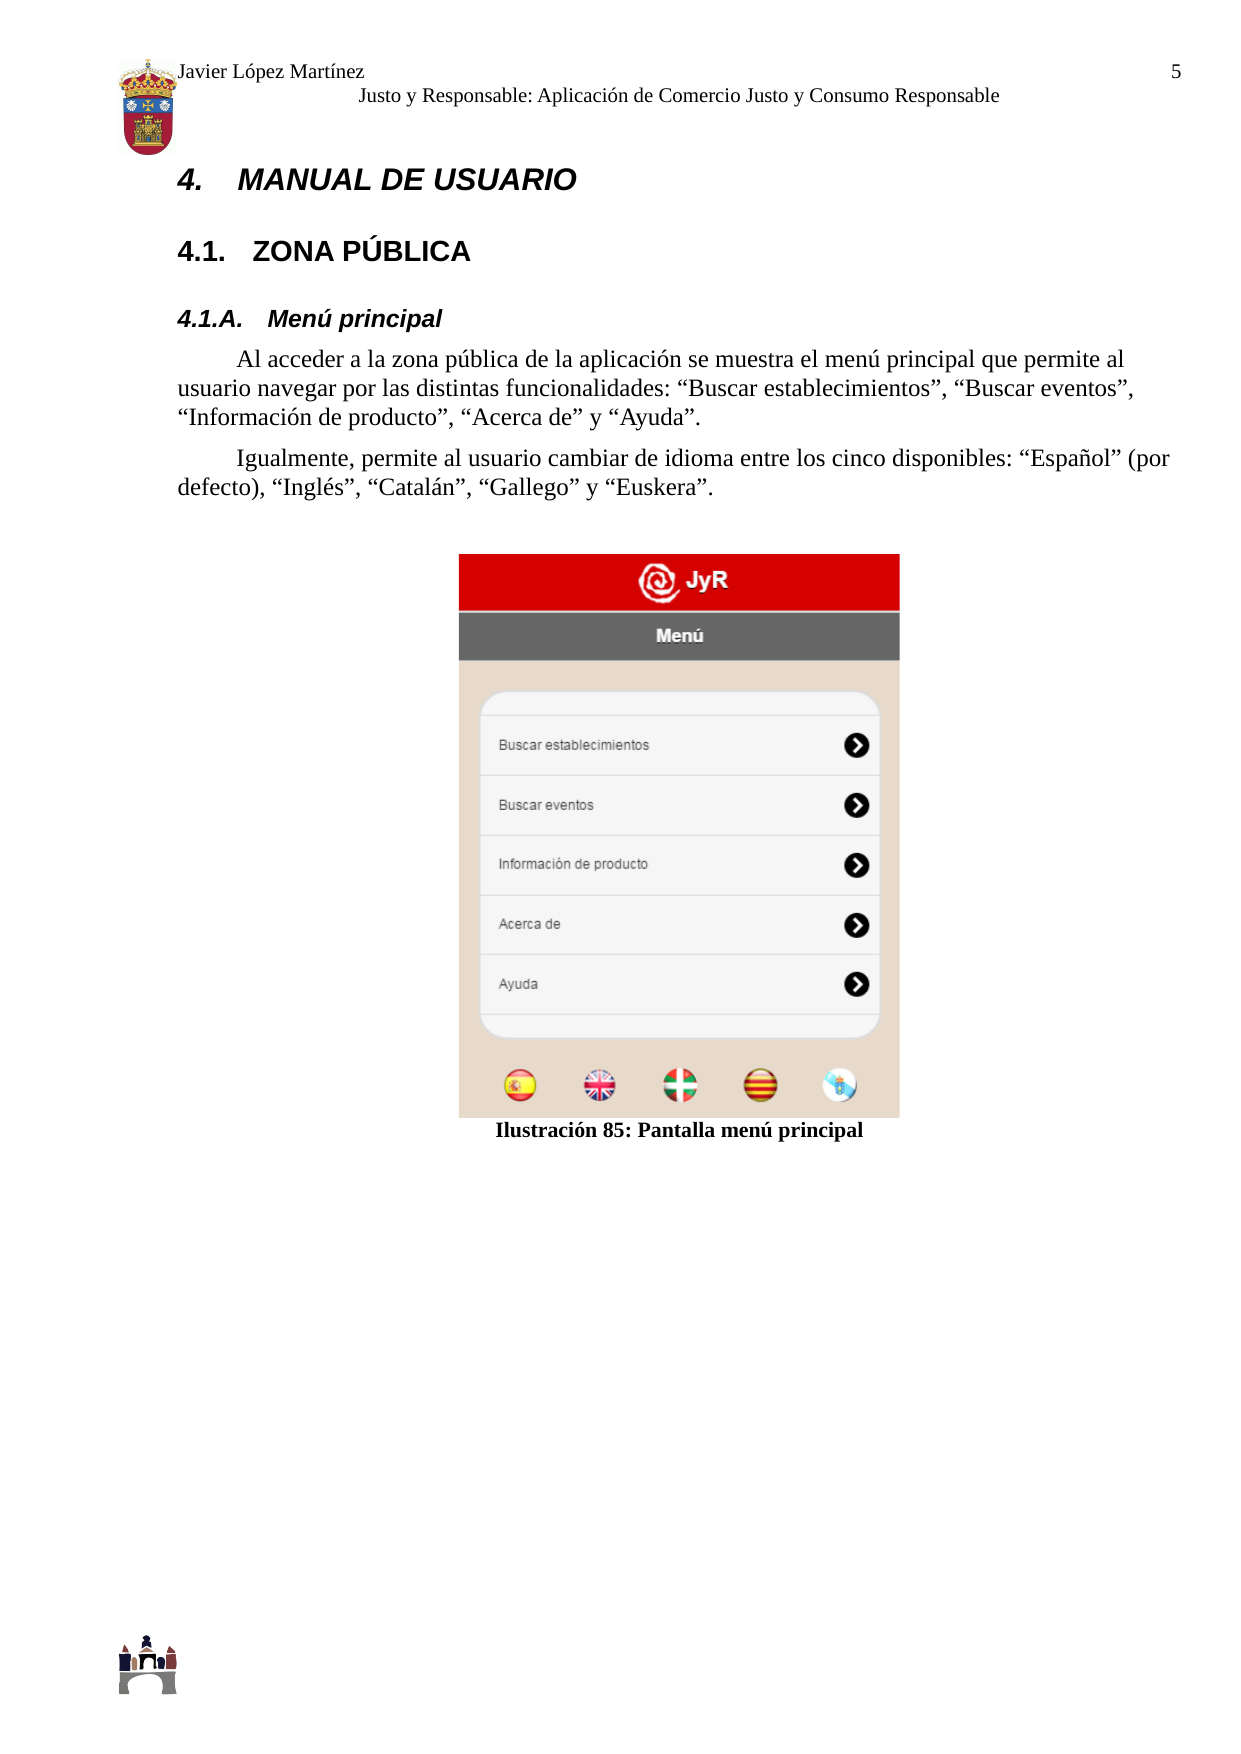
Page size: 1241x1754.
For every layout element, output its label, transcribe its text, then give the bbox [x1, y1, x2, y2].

picture [458, 554, 900, 1118]
subtitle MANUAL DE USUARIO [177, 161, 1181, 197]
picture [118, 59, 178, 155]
picture [118, 1634, 178, 1695]
text Ilustración 2: Pantalla menú principal [459, 1118, 899, 1142]
text Igualmente, permite al usuario cambiar de idioma entre los cinco disponibles: “Español” (por defecto), “Inglés”, “Catalán”, “Gallego” y “Euskera”. [177, 443, 1181, 501]
text Al acceder a la zona pública de la aplicación se muestra el menú principal que permite al usuario navegar por las distintas funcionalidades: “Buscar establecimientos”, “Buscar eventos”, “Información de producto”, “Acerca de” y “Ayuda”. [177, 344, 1181, 431]
subtitle ZONA PÚBLICA [177, 234, 1181, 267]
subtitle Menú principal [177, 304, 1181, 333]
